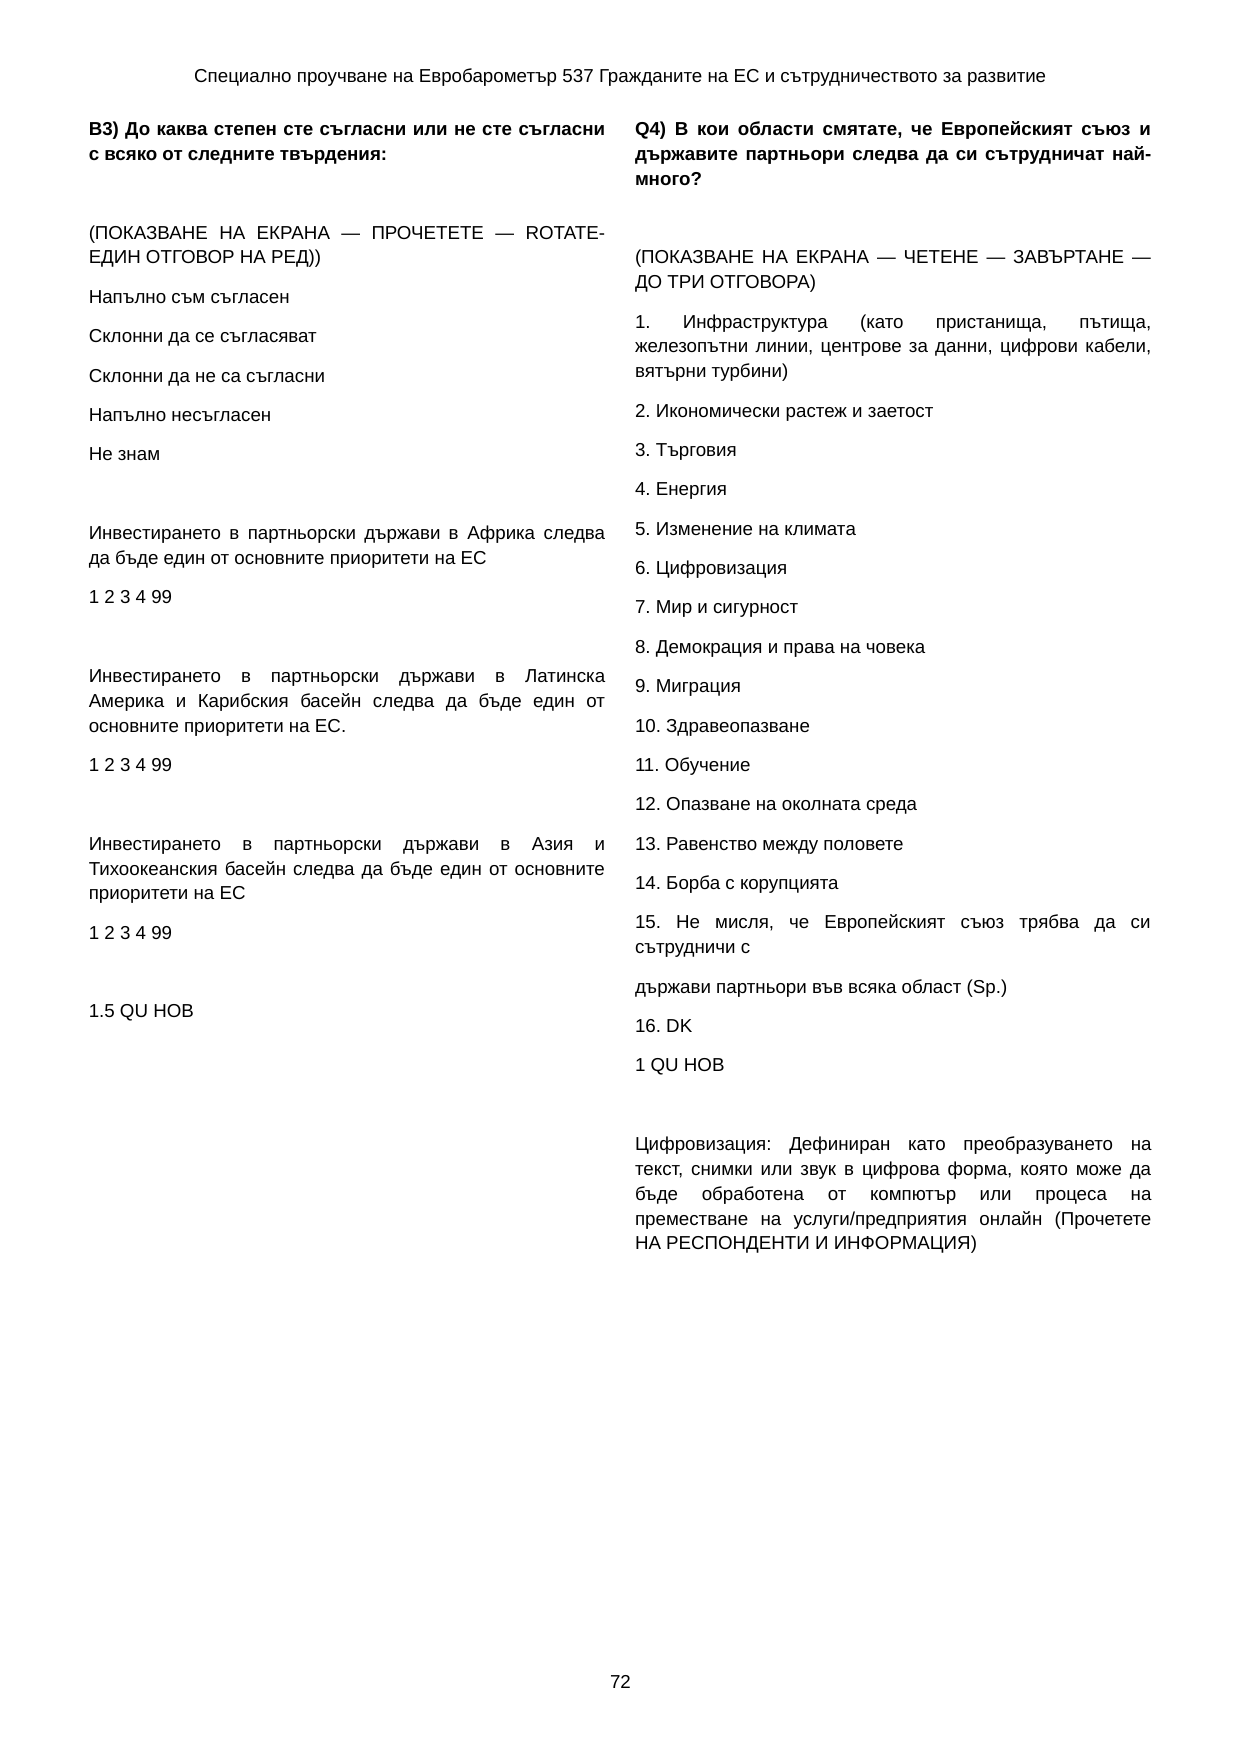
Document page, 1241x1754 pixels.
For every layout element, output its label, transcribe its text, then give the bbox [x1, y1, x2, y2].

text (ПОКАЗВАНЕ НА ЕКРАНА — ПРОЧЕТЕТЕ — ROTATE- ЕДИН ОТГОВОР НА РЕД)) [88, 222, 605, 268]
text Склонни да не са съгласни [88, 364, 605, 386]
text Напълно съм съгласен [88, 286, 605, 307]
text 1.5 QU НОВ [88, 1000, 605, 1022]
text В3) До каква степен сте съгласни или не сте съгласни с всяко от следните твърдения: [88, 118, 605, 164]
text 3. Търговия [635, 439, 1152, 460]
text 2. Икономически растеж и заетост [635, 399, 1152, 421]
text 14. Борба с корупцията [635, 872, 1152, 893]
text Инвестирането в партньорски държави в Африка следва да бъде един от основните приоритети на ЕС [88, 522, 605, 568]
text 6. Цифровизация [635, 557, 1152, 578]
text 11. Обучение [635, 754, 1152, 775]
text 12. Опазване на околната среда [635, 793, 1152, 815]
text 1 2 3 4 99 [88, 922, 605, 943]
text 1. Инфраструктура (като пристанища, пътища, железопътни линии, центрове за данни, цифрови кабели, вятърни турбини) [635, 311, 1152, 382]
text Склонни да се съгласяват [88, 325, 605, 347]
text 8. Демокрация и права на човека [635, 636, 1152, 657]
text 9. Миграция [635, 675, 1152, 697]
text 1 2 3 4 99 [88, 754, 605, 775]
text 16. DK [635, 1015, 1152, 1036]
text 10. Здравеопазване [635, 714, 1152, 736]
text 4. Енергия [635, 478, 1152, 500]
text Не знам [88, 443, 605, 465]
text Цифровизация: Дефиниран като преобразуването на текст, снимки или звук в цифрова форма, която може да бъде обработена от компютър или процеса на преместване на услуги/предприятия онлайн (Прочетете НА РЕСПОНДЕНТИ И ИНФОРМАЦИЯ) [635, 1133, 1152, 1254]
text 1 QU НОВ [635, 1054, 1152, 1076]
text 5. Изменение на климата [635, 518, 1152, 539]
text 7. Мир и сигурност [635, 596, 1152, 618]
text Q4) В кои области смятате, че Европейският съюз и държавите партньори следва да си сътрудничат най-много? [635, 118, 1152, 189]
text 15. Не мисля, че Европейският съюз трябва да си сътрудничи с [635, 911, 1152, 958]
text 1 2 3 4 99 [88, 586, 605, 608]
text 13. Равенство между половете [635, 833, 1152, 854]
text Напълно несъгласен [88, 404, 605, 425]
text (ПОКАЗВАНЕ НА ЕКРАНА — ЧЕТЕНЕ — ЗАВЪРТАНЕ — ДО ТРИ ОТГОВОРА) [635, 246, 1152, 293]
text държави партньори във всяка област (Sp.) [635, 976, 1152, 997]
text Инвестирането в партньорски държави в Азия и Тихоокеанския басейн следва да бъде един от основните приоритети на ЕС [88, 833, 605, 904]
text Инвестирането в партньорски държави в Латинска Америка и Карибския басейн следва да бъде един от основните приоритети на ЕС. [88, 665, 605, 736]
